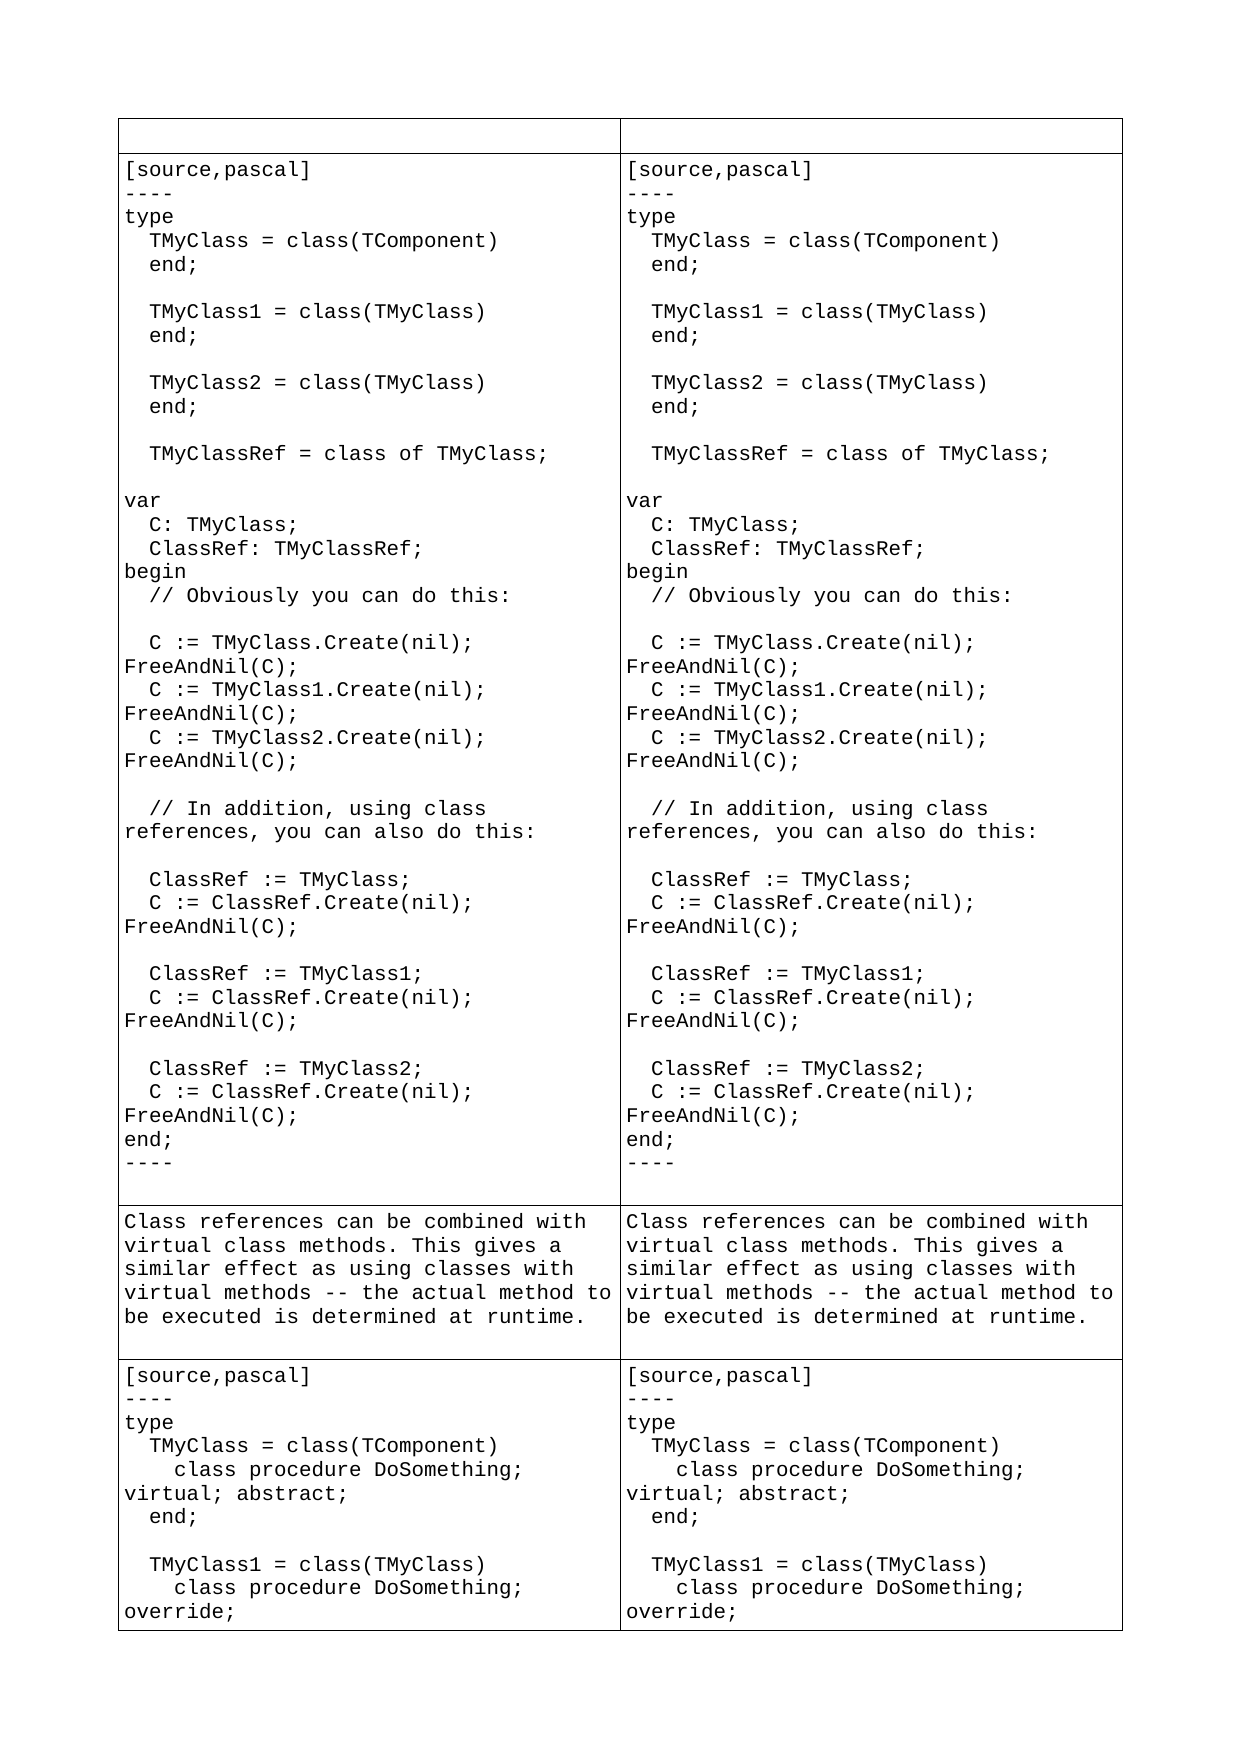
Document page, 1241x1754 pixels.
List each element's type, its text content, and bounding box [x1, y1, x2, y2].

table_cell [119, 119, 620, 153]
table_cell Class references can be combined with virtual class methods. This gives a similar effect as using classes with virtual methods -- the actual method to be executed is determined at runtime. [621, 1206, 1122, 1359]
table_cell [source,pascal] ---- type TMyClass = class(TComponent) end; TMyClass1 = class(TMyClass) end; TMyClass2 = class(TMyClass) end; TMyClassRef = class of TMyClass; var C: TMyClass; ClassRef: TMyClassRef; begin // Obviously you can do this: C := TMyClass.Create(nil); FreeAndNil(C); C := TMyClass1.Create(nil); FreeAndNil(C); C := TMyClass2.Create(nil); FreeAndNil(C); // In addition, using class references, you can also do this: ClassRef := TMyClass; C := ClassRef.Create(nil); FreeAndNil(C); ClassRef := TMyClass1; C := ClassRef.Create(nil); FreeAndNil(C); ClassRef := TMyClass2; C := ClassRef.Create(nil); FreeAndNil(C); end; ---- [119, 154, 620, 1205]
table_cell [source,pascal] ---- type TMyClass = class(TComponent) end; TMyClass1 = class(TMyClass) end; TMyClass2 = class(TMyClass) end; TMyClassRef = class of TMyClass; var C: TMyClass; ClassRef: TMyClassRef; begin // Obviously you can do this: C := TMyClass.Create(nil); FreeAndNil(C); C := TMyClass1.Create(nil); FreeAndNil(C); C := TMyClass2.Create(nil); FreeAndNil(C); // In addition, using class references, you can also do this: ClassRef := TMyClass; C := ClassRef.Create(nil); FreeAndNil(C); ClassRef := TMyClass1; C := ClassRef.Create(nil); FreeAndNil(C); ClassRef := TMyClass2; C := ClassRef.Create(nil); FreeAndNil(C); end; ---- [621, 154, 1122, 1205]
table_cell [source,pascal] ---- type TMyClass = class(TComponent) class procedure DoSomething; virtual; abstract; end; TMyClass1 = class(TMyClass) class procedure DoSomething; override; [119, 1360, 620, 1630]
table_cell [source,pascal] ---- type TMyClass = class(TComponent) class procedure DoSomething; virtual; abstract; end; TMyClass1 = class(TMyClass) class procedure DoSomething; override; [621, 1360, 1122, 1630]
table_cell Class references can be combined with virtual class methods. This gives a similar effect as using classes with virtual methods -- the actual method to be executed is determined at runtime. [119, 1206, 620, 1359]
table_cell [621, 119, 1122, 153]
